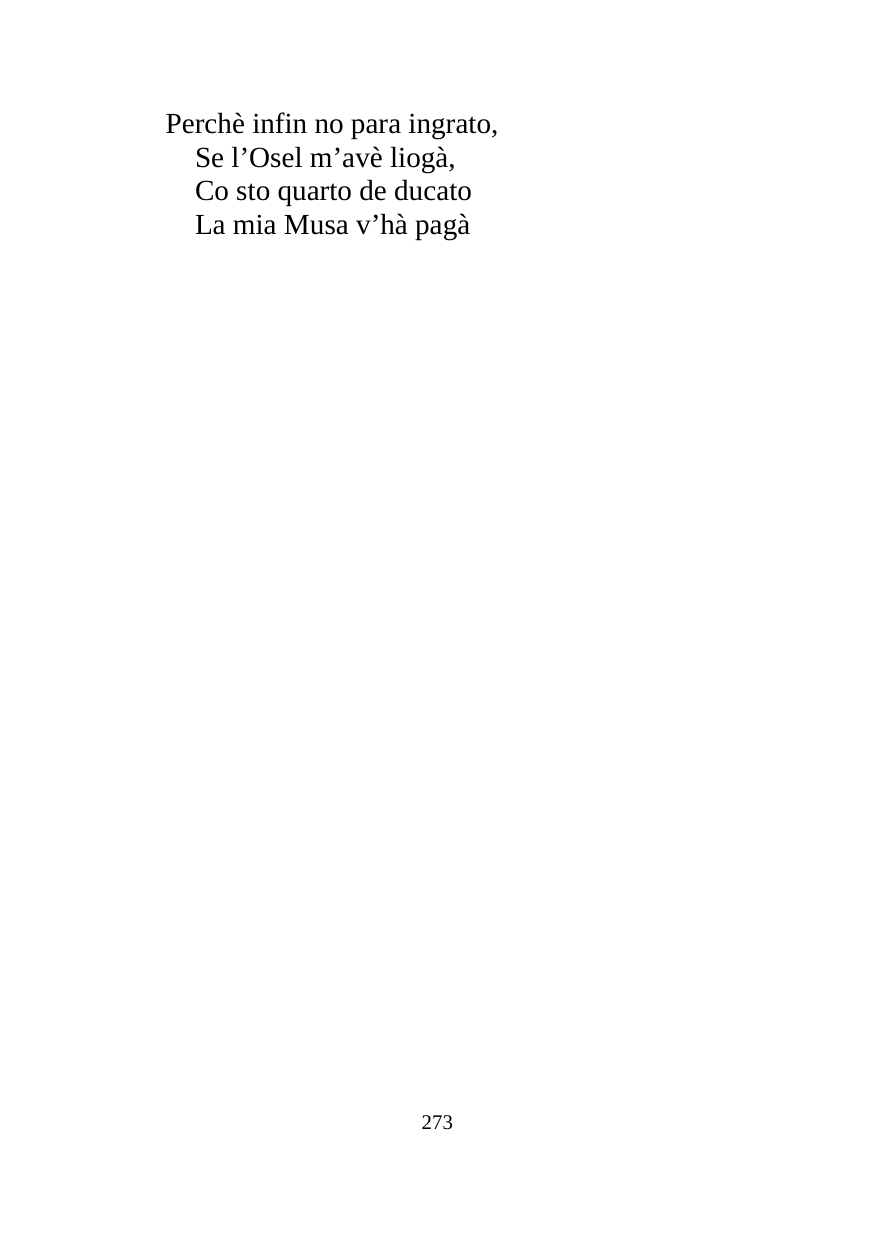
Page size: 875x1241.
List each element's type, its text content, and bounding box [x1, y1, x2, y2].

text Perchè infin no para ingrato, Se l’Osel m’avè liogà, Co sto quarto de ducato La mia Musa v’hà pagà [165, 106, 768, 240]
